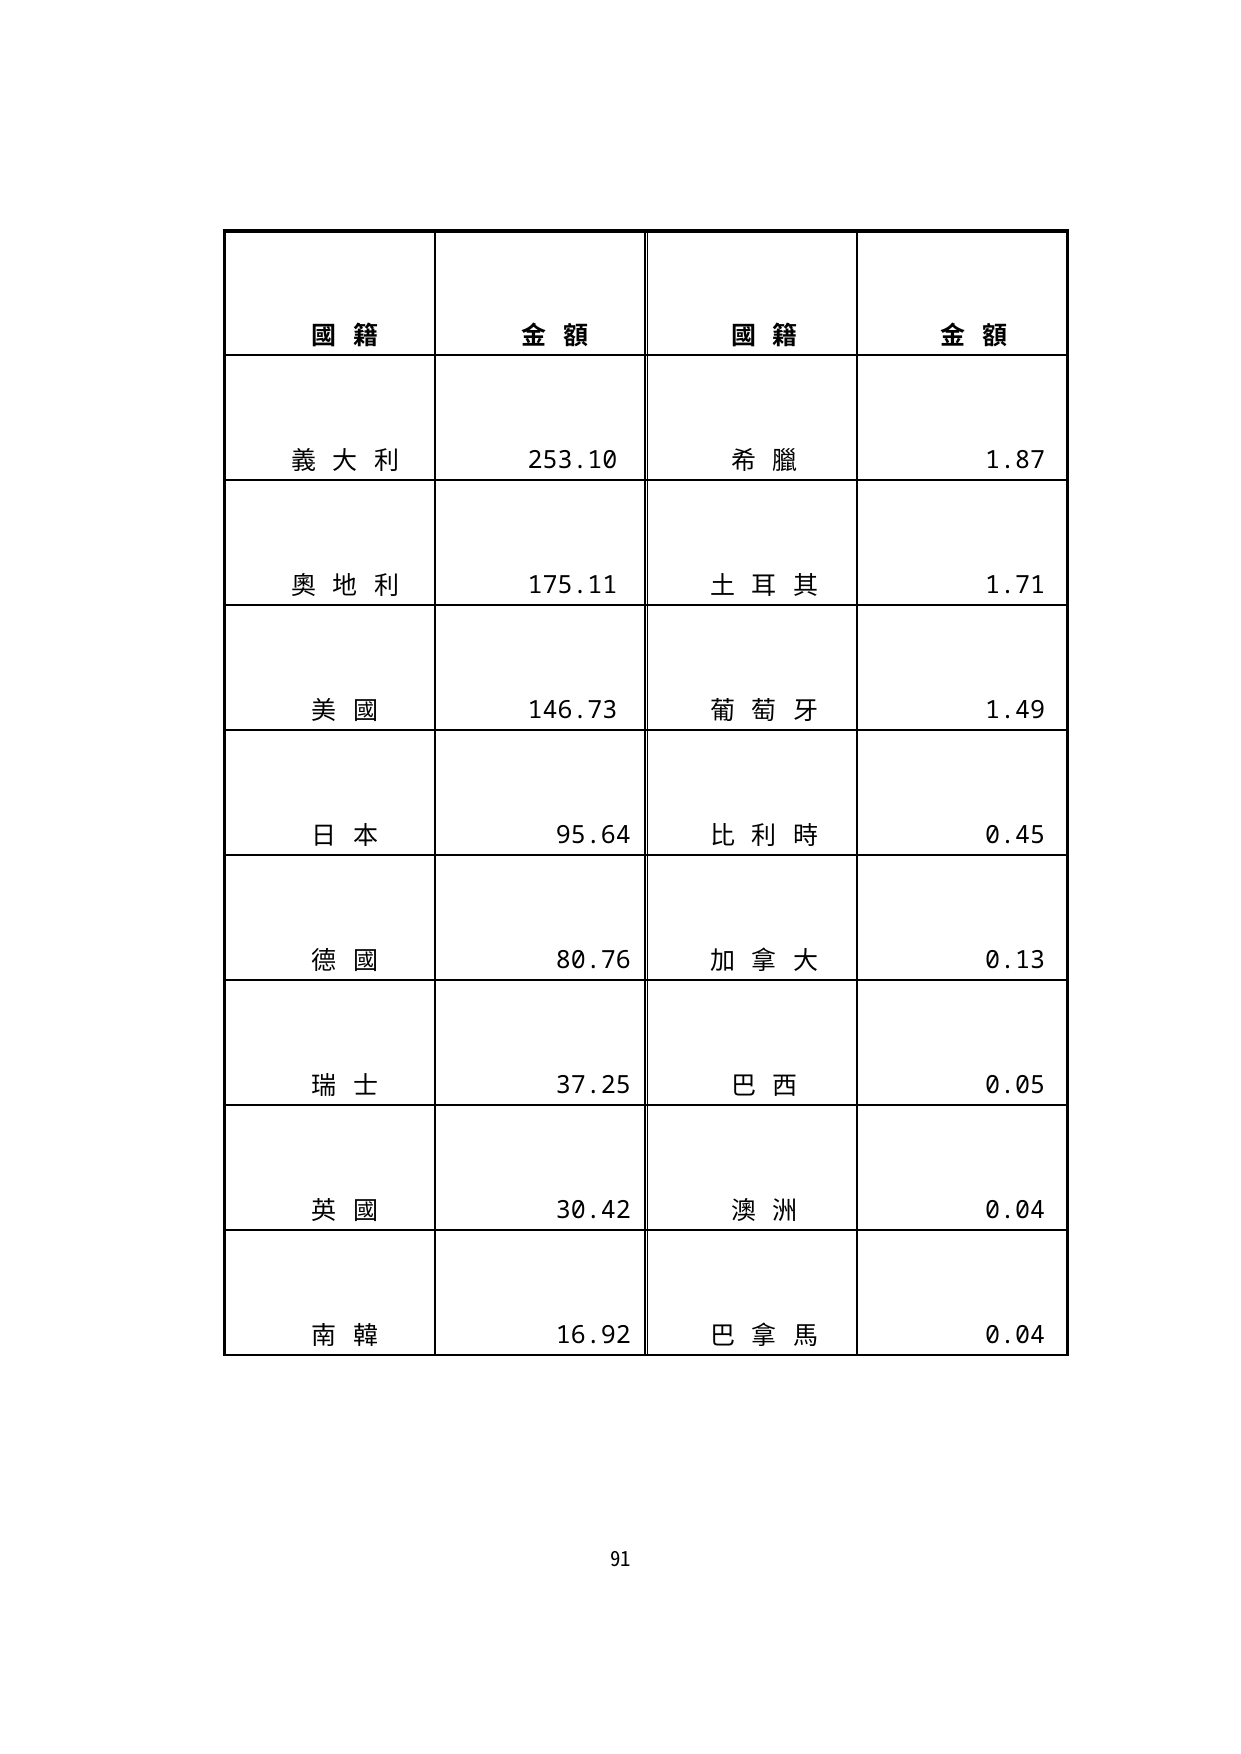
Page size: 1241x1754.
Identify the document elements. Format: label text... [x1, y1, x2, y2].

table_cell 146.73 [436, 606, 644, 729]
table_header 金額 [858, 233, 1066, 354]
table_cell 希臘 [648, 356, 856, 479]
table_cell 葡萄牙 [648, 606, 856, 729]
table_cell 巴西 [648, 981, 856, 1104]
table_cell 0.45 [858, 731, 1066, 854]
table_cell 1.49 [858, 606, 1066, 729]
table_cell 0.04 [858, 1231, 1066, 1354]
table_cell 175.11 [436, 481, 644, 604]
table_cell 土耳其 [648, 481, 856, 604]
table_cell 美國 [226, 606, 434, 729]
table_cell 0.13 [858, 856, 1066, 979]
table_cell 瑞士 [226, 981, 434, 1104]
table_cell 日本 [226, 731, 434, 854]
table_cell 95.64 [436, 731, 644, 854]
table_header 國籍 [648, 233, 856, 354]
table_cell 1.71 [858, 481, 1066, 604]
table_cell 0.04 [858, 1106, 1066, 1229]
table_cell 253.10 [436, 356, 644, 479]
table_cell 英國 [226, 1106, 434, 1229]
table_cell 16.92 [436, 1231, 644, 1354]
table_cell 1.87 [858, 356, 1066, 479]
table_cell 義大利 [226, 356, 434, 479]
table_cell 37.25 [436, 981, 644, 1104]
table_cell 80.76 [436, 856, 644, 979]
table_header 國籍 [226, 233, 434, 354]
table_cell 比利時 [648, 731, 856, 854]
table_cell 巴拿馬 [648, 1231, 856, 1354]
table_cell 南韓 [226, 1231, 434, 1354]
table_cell 30.42 [436, 1106, 644, 1229]
table_cell 奧地利 [226, 481, 434, 604]
table_cell 德國 [226, 856, 434, 979]
table_cell 0.05 [858, 981, 1066, 1104]
table_cell 澳洲 [648, 1106, 856, 1229]
table_cell 加拿大 [648, 856, 856, 979]
table_header 金額 [436, 233, 644, 354]
